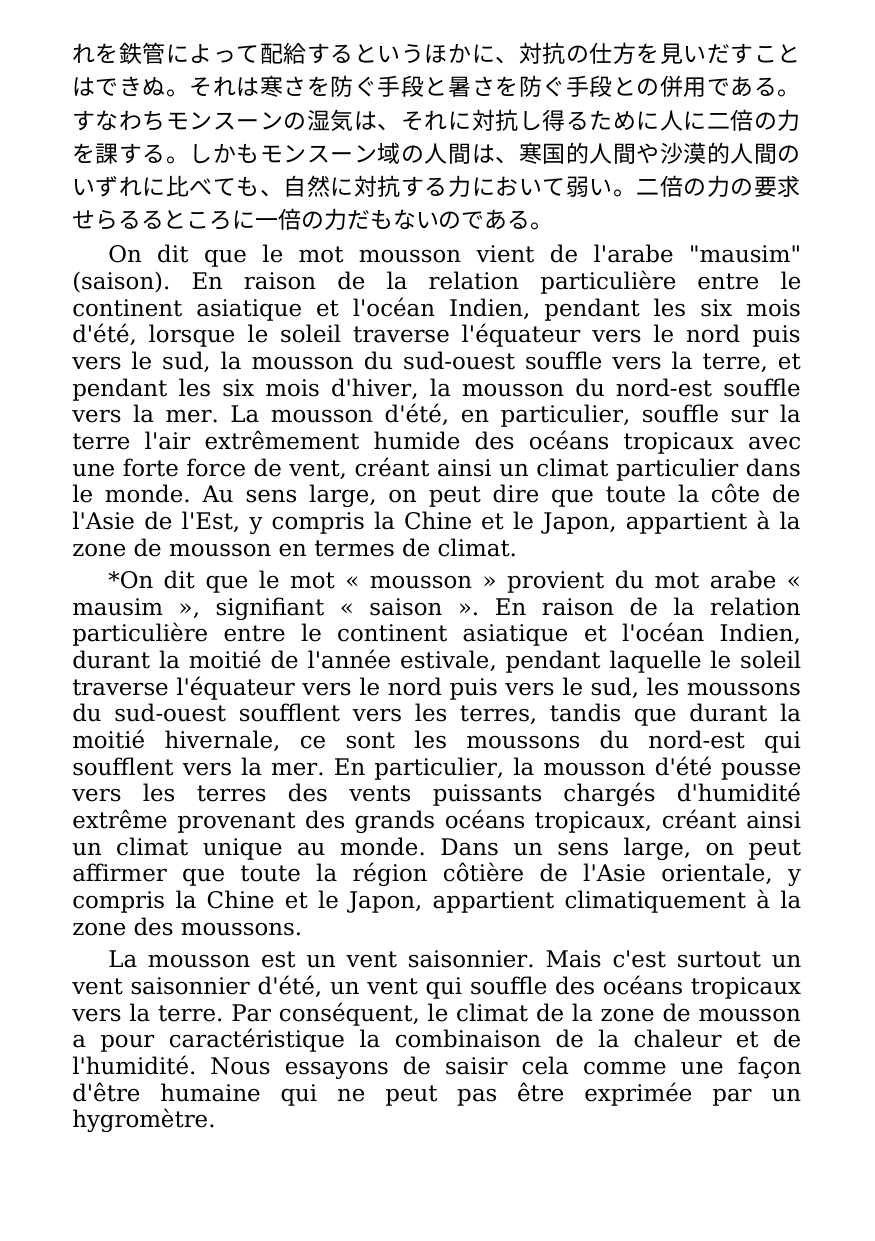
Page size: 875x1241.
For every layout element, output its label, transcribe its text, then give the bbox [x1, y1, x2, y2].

text *On dit que le mot « mousson » provient du mot arabe « mausim », signifiant « saison ». En raison de la relation particulière entre le continent asiatique et l'océan Indien, durant la moitié de l'année estivale, pendant laquelle le soleil traverse l'équateur vers le nord puis vers le sud, les moussons du sud-ouest soufflent vers les terres, tandis que durant la moitié hivernale, ce sont les moussons du nord-est qui soufflent vers la mer. En particulier, la mousson d'été pousse vers les terres des vents puissants chargés d'humidité extrême provenant des grands océans tropicaux, créant ainsi un climat unique au monde. Dans un sens large, on peut affirmer que toute la région côtière de l'Asie orientale, y compris la Chine et le Japon, appartient climatiquement à la zone des moussons. [72, 567, 802, 941]
text La mousson est un vent saisonnier. Mais c'est surtout un vent saisonnier d'été, un vent qui souffle des océans tropicaux vers la terre. Par conséquent, le climat de la zone de mousson a pour caractéristique la combinaison de la chaleur et de l'humidité. Nous essayons de saisir cela comme une façon d'être humaine qui ne peut pas être exprimée par un hygromètre. [72, 947, 802, 1133]
text On dit que le mot mousson vient de l'arabe "mausim" (saison). En raison de la relation particulière entre le continent asiatique et l'océan Indien, pendant les six mois d'été, lorsque le soleil traverse l'équateur vers le nord puis vers le sud, la mousson du sud-ouest souffle vers la terre, et pendant les six mois d'hiver, la mousson du nord-est souffle vers la mer. La mousson d'été, en particulier, souffle sur la terre l'air extrêmement humide des océans tropicaux avec une forte force de vent, créant ainsi un climat particulier dans le monde. Au sens large, on peut dire que toute la côte de l'Asie de l'Est, y compris la Chine et le Japon, appartient à la zone de mousson en termes de climat. [72, 241, 802, 561]
text れを鉄管によって配給するというほかに、対抗の仕方を見いだすことはできぬ。それは寒さを防ぐ手段と暑さを防ぐ手段との併用である。すなわちモンスーンの湿気は、それに対抗し得るために人に二倍の力を課する。しかもモンスーン域の人間は、寒国的人間や沙漠的人間のいずれに比べても、自然に対抗する力において弱い。二倍の力の要求せらるるところに一倍の力だもないのである。 [72, 36, 802, 235]
